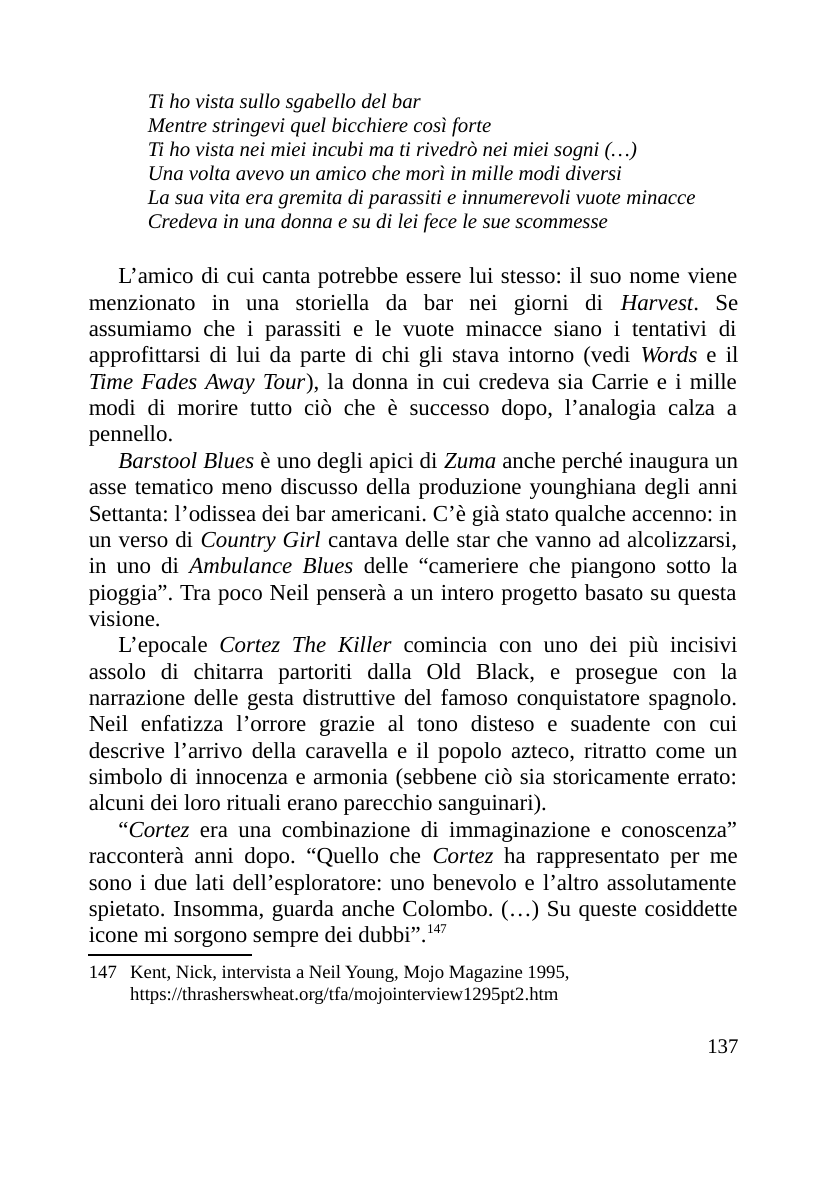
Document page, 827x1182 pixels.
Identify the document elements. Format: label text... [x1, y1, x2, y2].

text L’epocale Cortez The Killer comincia con uno dei più incisivi assolo di chitarra partoriti dalla Old Black, e prosegue con la narrazione delle gesta distruttive del famoso conquistatore spagnolo. Neil enfatizza l’orrore grazie al tono disteso e suadente con cui descrive l’arrivo della caravella e il popolo azteco, ritratto come un simbolo di innocenza e armonia (sebbene ciò sia storicamente errato: alcuni dei loro rituali erano parecchio sanguinari). [88, 631, 738, 816]
text Credeva in una donna e su di lei fece le sue scommesse [88, 209, 738, 233]
text Ti ho vista sullo sgabello del bar [88, 88, 738, 113]
text Mentre stringevi quel bicchiere così forte [88, 113, 738, 137]
text La sua vita era gremita di parassiti e innumerevoli vuote minacce [88, 185, 738, 209]
text L’amico di cui canta potrebbe essere lui stesso: il suo nome viene menzionato in una storiella da bar nei giorni di Harvest. Se assumiamo che i parassiti e le vuote minacce siano i tentativi di approfittarsi di lui da parte di chi gli stava intorno (vedi Words e il Time Fades Away Tour), la donna in cui credeva sia Carrie e i mille modi di morire tutto ciò che è successo dopo, l’analogia calza a pennello. [88, 262, 738, 447]
text Ti ho vista nei miei incubi ma ti rivedrò nei miei sogni (…) [88, 137, 738, 161]
text Una volta avevo un amico che morì in mille modi diversi [88, 161, 738, 185]
text Barstool Blues è uno degli apici di Zuma anche perché inaugura un asse tematico meno discusso della produzione younghiana degli anni Settanta: l’odissea dei bar americani. C’è già stato qualche accenno: in un verso di Country Girl cantava delle star che vanno ad alcolizzarsi, in uno di Ambulance Blues delle “cameriere che piangono sotto la pioggia”. Tra poco Neil penserà a un intero progetto basato su questa visione. [88, 447, 738, 631]
text “Cortez era una combinazione di immaginazione e conoscenza” racconterà anni dopo. “Quello che Cortez ha rappresentato per me sono i due lati dell’esploratore: uno benevolo e l’altro assolutamente spietato. Insomma, guarda anche Colombo. (…) Su queste cosiddette icone mi sorgono sempre dei dubbi”. [88, 816, 738, 948]
text Kent, Nick, intervista a Neil Young, Mojo Magazine 1995, https://thrasherswheat.org/tfa/mojointerview1295pt2.htm [88, 961, 738, 1004]
